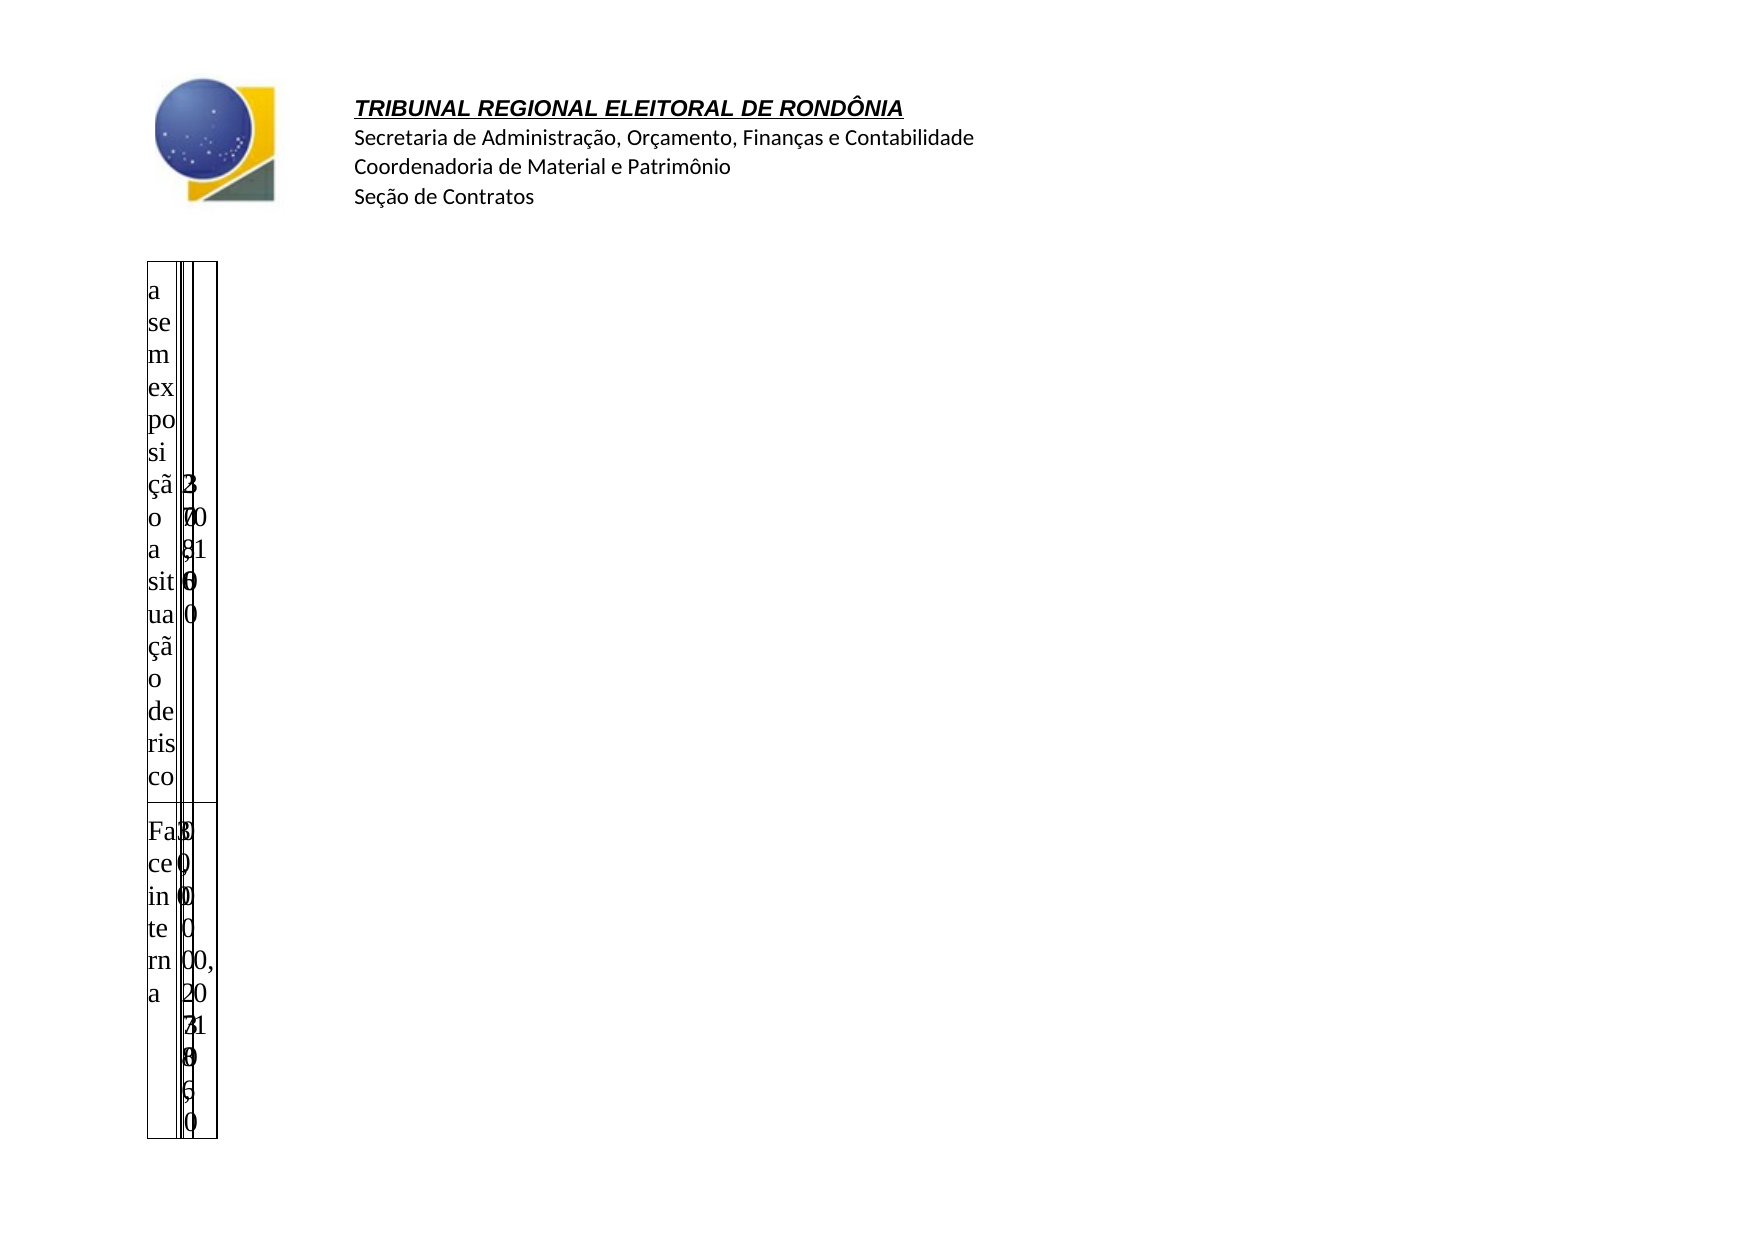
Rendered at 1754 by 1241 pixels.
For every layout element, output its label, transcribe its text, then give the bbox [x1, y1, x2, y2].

table_cell 30,00 [184, 1018, 192, 1031]
table_cell 30,00 [184, 618, 192, 802]
table_cell 30,00 [184, 1034, 192, 1048]
table_cell 0,01 [194, 262, 216, 802]
table_cell a sem exposição a situação de risco [148, 262, 176, 802]
table_cell 0,01 [197, 508, 203, 525]
table_cell 0,01 [194, 803, 216, 1138]
table_cell 30,00 [184, 839, 192, 888]
table_cell 30,00 [184, 803, 192, 823]
table_cell 30,00 [184, 1098, 192, 1117]
table_cell 30,00 [184, 589, 192, 609]
table_cell 30,00 [185, 919, 191, 936]
table_cell 30,00 [184, 936, 192, 952]
table_cell 0,01 [197, 984, 203, 1001]
table_cell 0,01 [197, 951, 203, 968]
table_cell 30,00 [184, 968, 192, 985]
table_cell 30,00 [184, 521, 192, 548]
table_cell 30,00 [184, 1066, 192, 1082]
table_cell 30,00 [184, 493, 192, 508]
table_cell Face interna [148, 803, 176, 1138]
table_cell 30,00 [184, 904, 192, 920]
table_cell 30,00 [184, 262, 192, 475]
table_cell 30,00 [184, 558, 192, 573]
table_cell 30,00 [185, 951, 191, 968]
table_cell 30,00 [185, 822, 191, 839]
table_cell 30,00 [184, 1002, 192, 1016]
